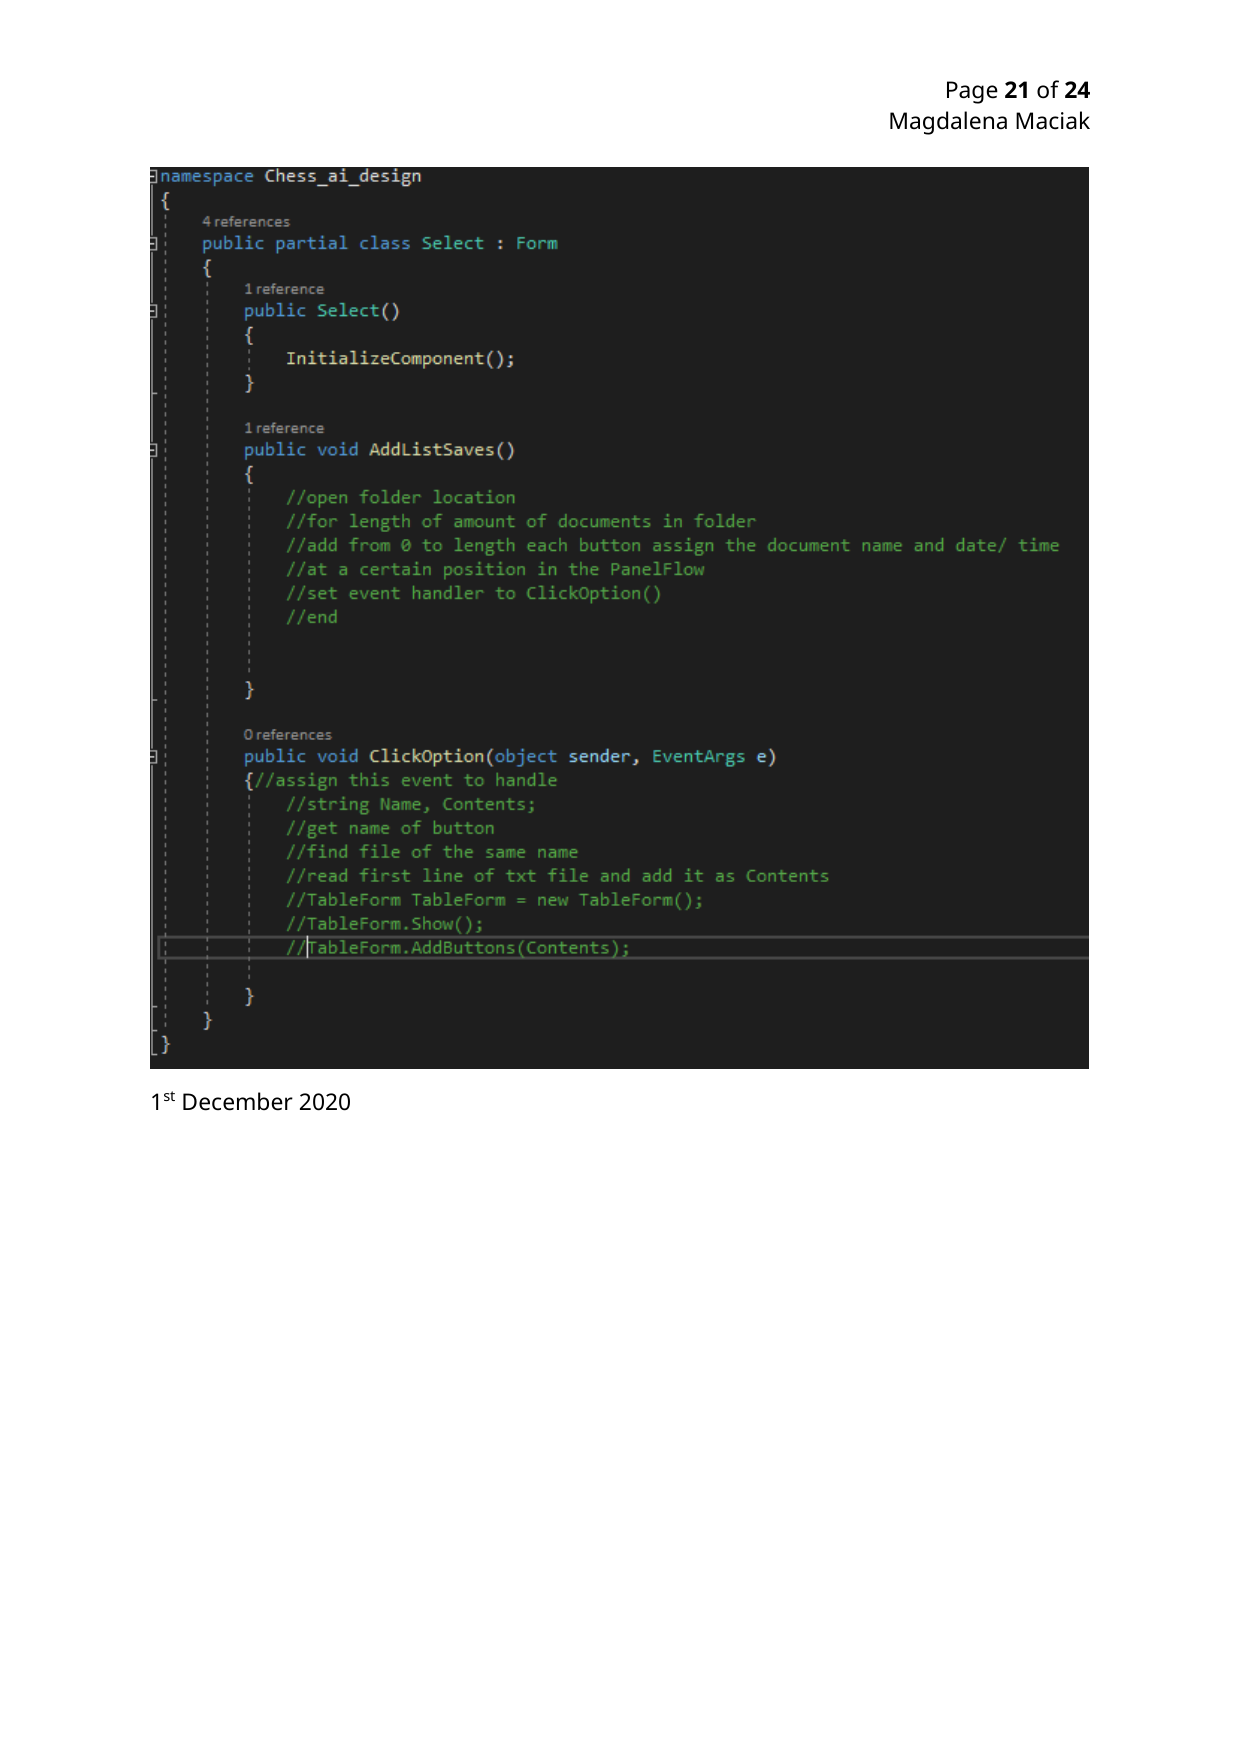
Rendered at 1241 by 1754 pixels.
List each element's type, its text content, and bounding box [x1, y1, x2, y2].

text 1st December 2020 [150, 1086, 1090, 1117]
